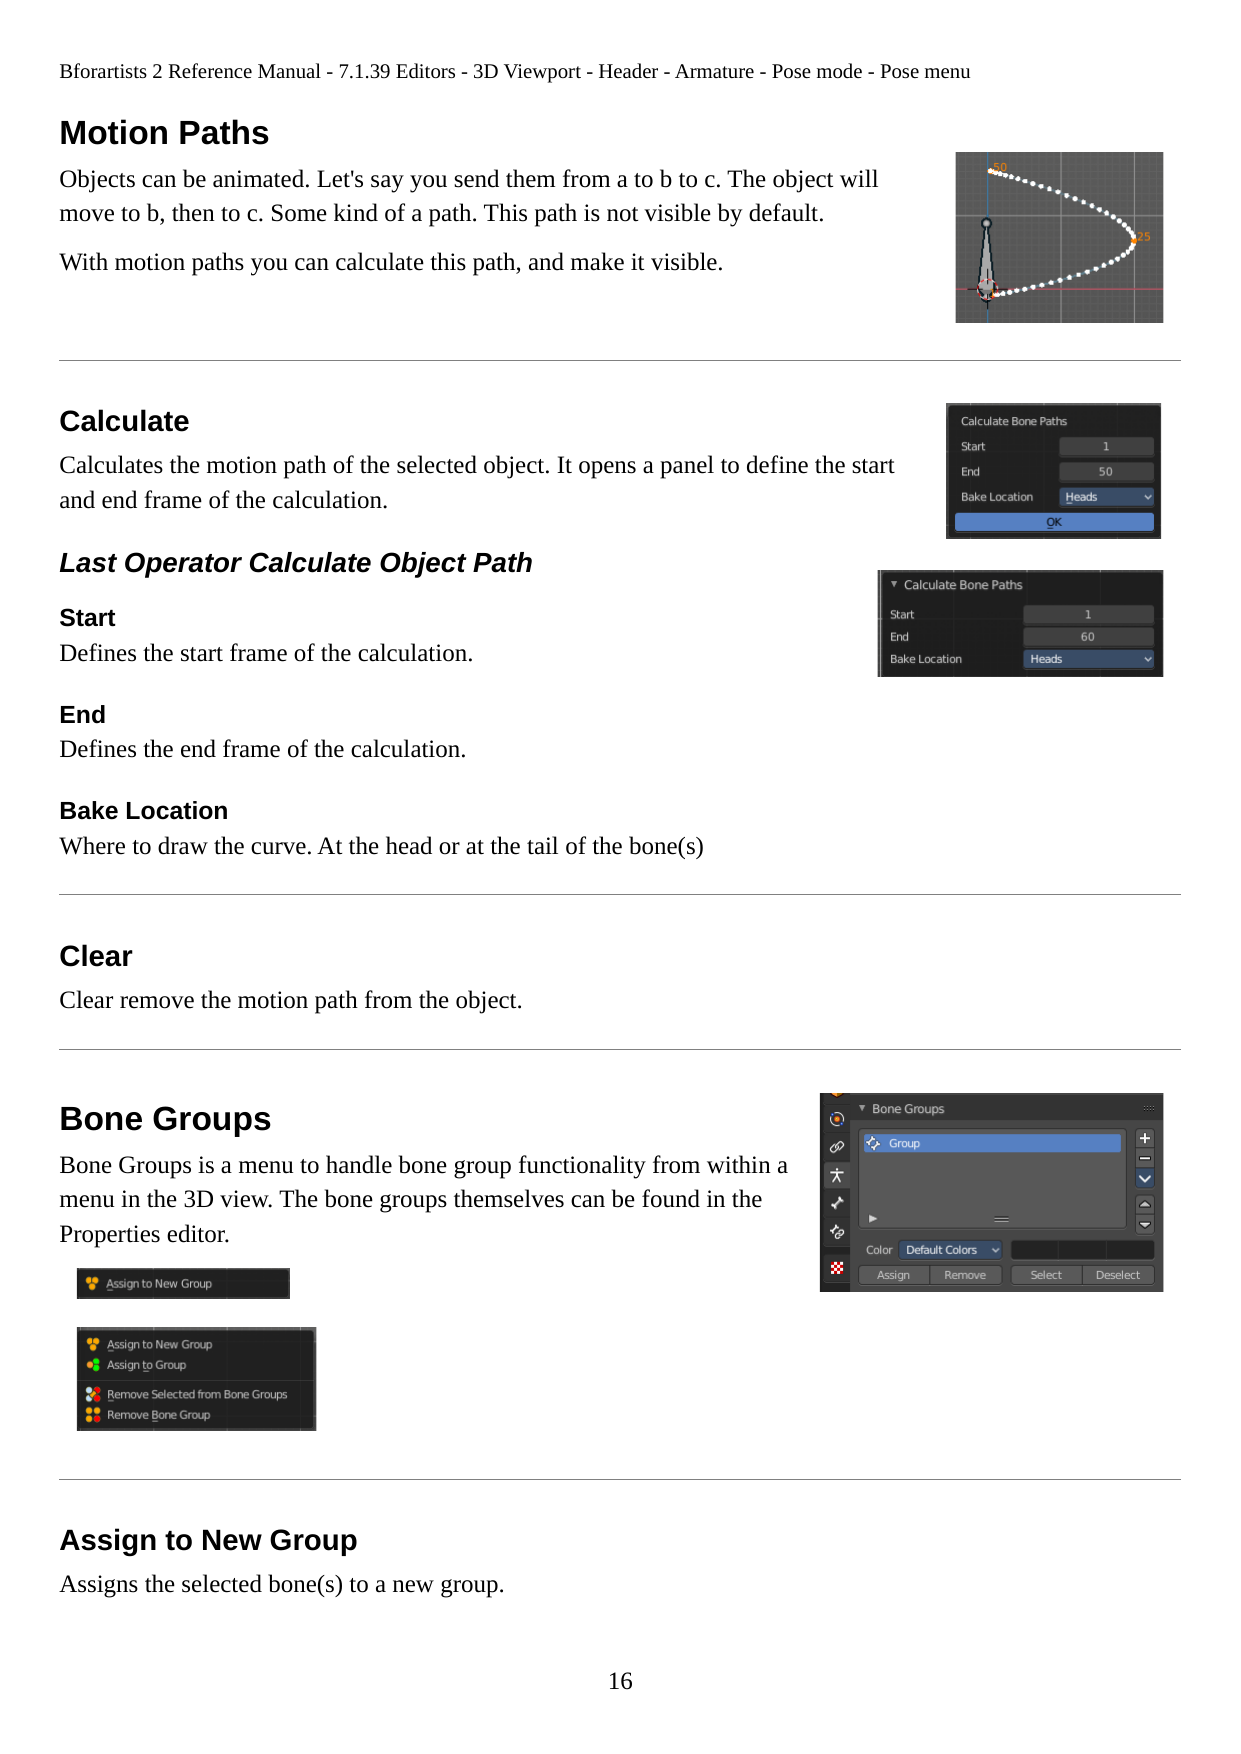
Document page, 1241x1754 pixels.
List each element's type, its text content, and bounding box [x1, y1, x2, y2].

text Bone Groups is a menu to handle bone group functionality from within a menu in the 3D view. The bone groups themselves can be found in the Properties editor. [59, 1150, 819, 1248]
subtitle Motion Paths [59, 113, 1181, 151]
subtitle Bone Groups [59, 1099, 819, 1138]
text Defines the end frame of the calculation. [59, 734, 1181, 763]
text With motion paths you can calculate this path, and make it visible. [59, 247, 955, 276]
text Defines the start frame of the calculation. [59, 638, 877, 667]
text Where to draw the curve. At the head or at the tail of the bone(s) [59, 831, 1181, 859]
text Calculates the motion path of the selected object. It opens a panel to define the start and end frame of the calculation. [59, 450, 946, 514]
subtitle End [59, 700, 1181, 728]
subtitle Bake Location [59, 796, 1181, 824]
picture [819, 1093, 1164, 1292]
subtitle Clear [59, 939, 1181, 972]
subtitle Start [59, 603, 877, 632]
picture [877, 570, 1164, 677]
subtitle Assign to New Group [59, 1523, 1181, 1557]
picture [955, 152, 1164, 323]
picture [76, 1268, 290, 1299]
subtitle [1164, 1099, 1181, 1138]
text Clear remove the motion path from the object. [59, 985, 1181, 1014]
subtitle [1164, 603, 1181, 632]
picture [76, 1327, 317, 1431]
subtitle Calculate [59, 404, 946, 438]
text Assigns the selected bone(s) to a new group. [59, 1569, 1181, 1598]
text Objects can be animated. Let's say you send them from a to b to c. The object will move to b, then to c. Some kind of a path. This path is not visible by default. [59, 164, 955, 227]
picture [946, 403, 1162, 539]
subtitle [1162, 404, 1181, 438]
subtitle Last Operator Calculate Object Path [59, 546, 1181, 578]
